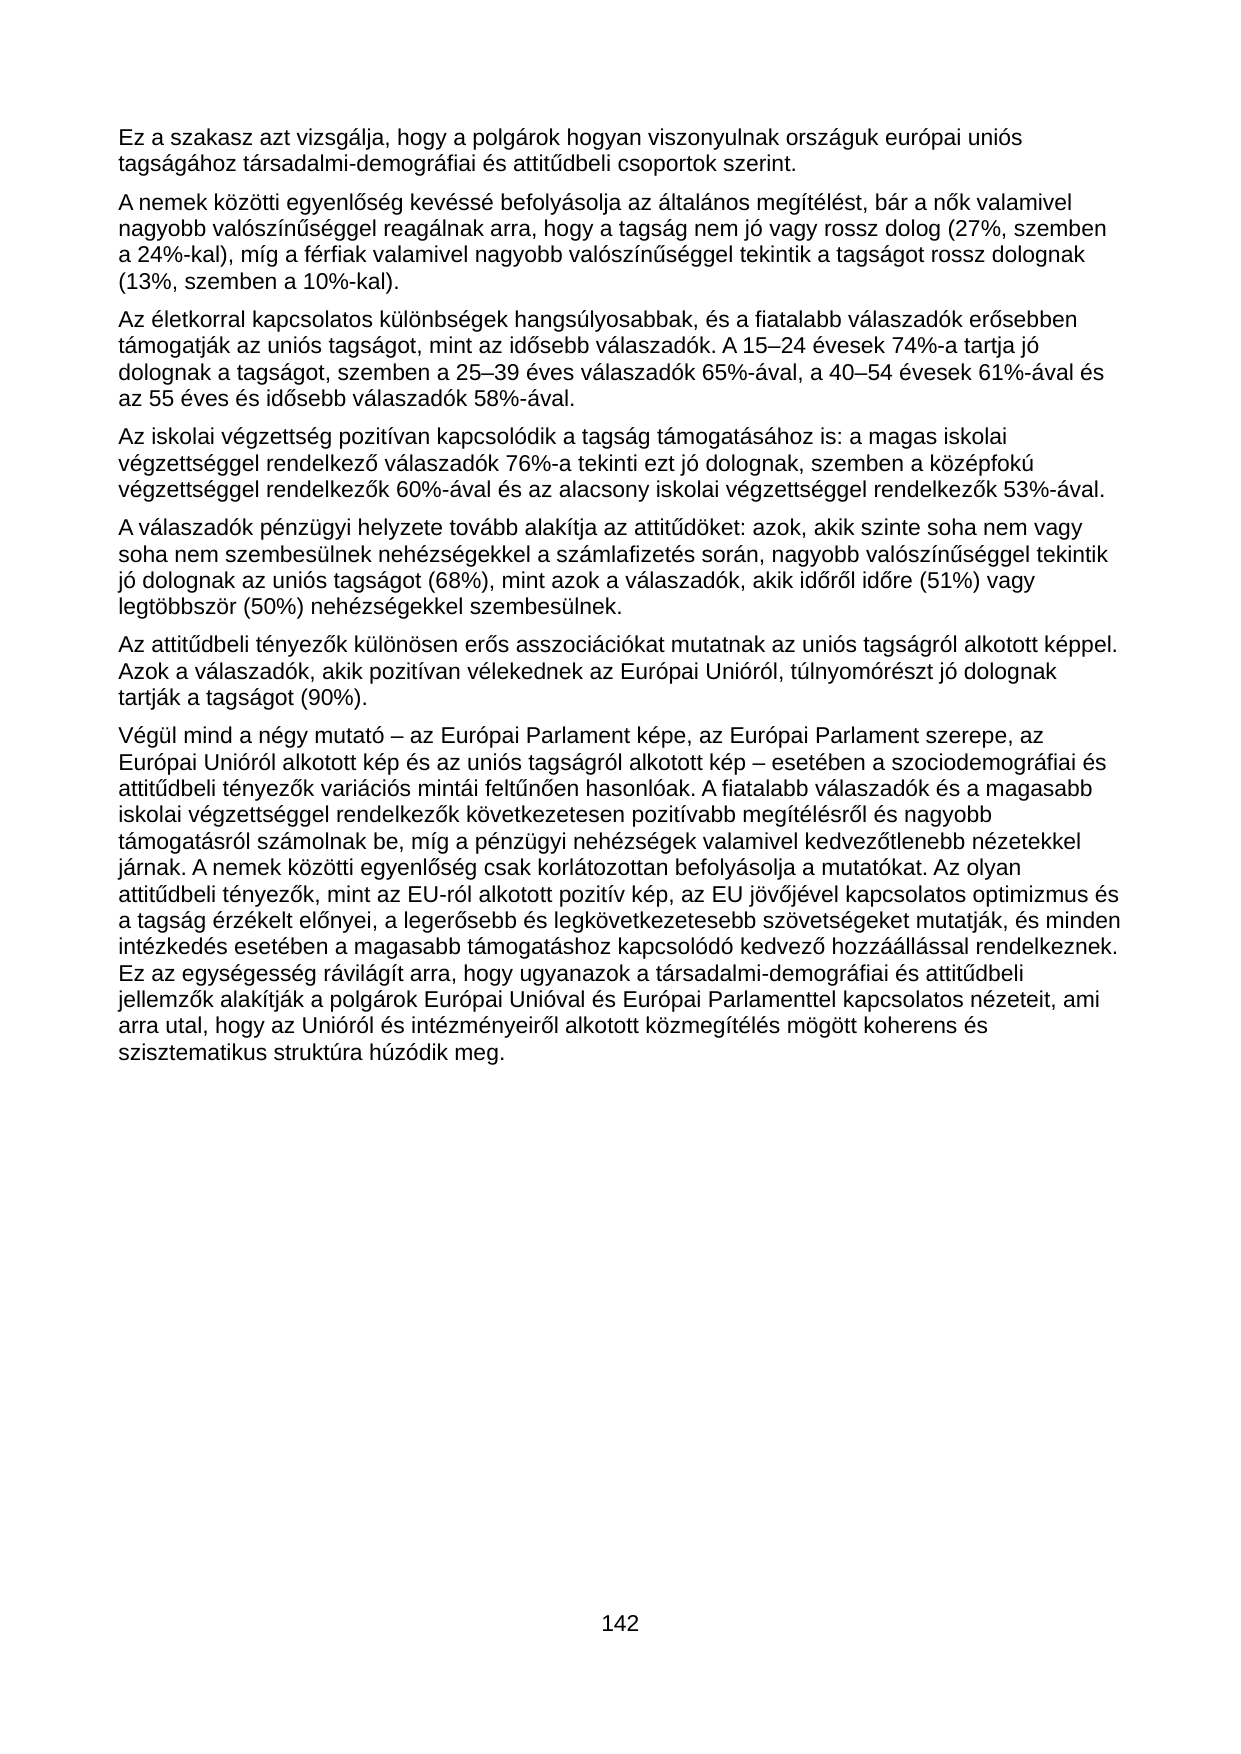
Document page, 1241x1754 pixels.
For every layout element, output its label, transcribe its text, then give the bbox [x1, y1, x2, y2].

text A nemek közötti egyenlőség kevéssé befolyásolja az általános megítélést, bár a nők valamivel nagyobb valószínűséggel reagálnak arra, hogy a tagság nem jó vagy rossz dolog (27%, szemben a 24%-kal), míg a férfiak valamivel nagyobb valószínűséggel tekintik a tagságot rossz dolognak (13%, szemben a 10%-kal). [118, 189, 1122, 294]
text Az attitűdbeli tényezők különösen erős asszociációkat mutatnak az uniós tagságról alkotott képpel. Azok a válaszadók, akik pozitívan vélekednek az Európai Unióról, túlnyomórészt jó dolognak tartják a tagságot (90%). [118, 631, 1122, 711]
text Az iskolai végzettség pozitívan kapcsolódik a tagság támogatásához is: a magas iskolai végzettséggel rendelkező válaszadók 76%-a tekinti ezt jó dolognak, szemben a középfokú végzettséggel rendelkezők 60%-ával és az alacsony iskolai végzettséggel rendelkezők 53%-ával. [118, 423, 1122, 502]
text Végül mind a négy mutató – az Európai Parlament képe, az Európai Parlament szerepe, az Európai Unióról alkotott kép és az uniós tagságról alkotott kép – esetében a szociodemográfiai és attitűdbeli tényezők variációs mintái feltűnően hasonlóak. A fiatalabb válaszadók és a magasabb iskolai végzettséggel rendelkezők következetesen pozitívabb megítélésről és nagyobb támogatásról számolnak be, míg a pénzügyi nehézségek valamivel kedvezőtlenebb nézetekkel járnak. A nemek közötti egyenlőség csak korlátozottan befolyásolja a mutatókat. Az olyan attitűdbeli tényezők, mint az EU-ról alkotott pozitív kép, az EU jövőjével kapcsolatos optimizmus és a tagság érzékelt előnyei, a legerősebb és legkövetkezetesebb szövetségeket mutatják, és minden intézkedés esetében a magasabb támogatáshoz kapcsolódó kedvező hozzáállással rendelkeznek. Ez az egységesség rávilágít arra, hogy ugyanazok a társadalmi-demográfiai és attitűdbeli jellemzők alakítják a polgárok Európai Unióval és Európai Parlamenttel kapcsolatos nézeteit, ami arra utal, hogy az Unióról és intézményeiről alkotott közmegítélés mögött koherens és szisztematikus struktúra húzódik meg. [118, 722, 1122, 1065]
text A válaszadók pénzügyi helyzete tovább alakítja az attitűdöket: azok, akik szinte soha nem vagy soha nem szembesülnek nehézségekkel a számlafizetés során, nagyobb valószínűséggel tekintik jó dolognak az uniós tagságot (68%), mint azok a válaszadók, akik időről időre (51%) vagy legtöbbször (50%) nehézségekkel szembesülnek. [118, 514, 1122, 619]
text Az életkorral kapcsolatos különbségek hangsúlyosabbak, és a fiatalabb válaszadók erősebben támogatják az uniós tagságot, mint az idősebb válaszadók. A 15–24 évesek 74%-a tartja jó dolognak a tagságot, szemben a 25–39 éves válaszadók 65%-ával, a 40–54 évesek 61%-ával és az 55 éves és idősebb válaszadók 58%-ával. [118, 306, 1122, 411]
text Ez a szakasz azt vizsgálja, hogy a polgárok hogyan viszonyulnak országuk európai uniós tagságához társadalmi-demográfiai és attitűdbeli csoportok szerint. [118, 124, 1122, 177]
